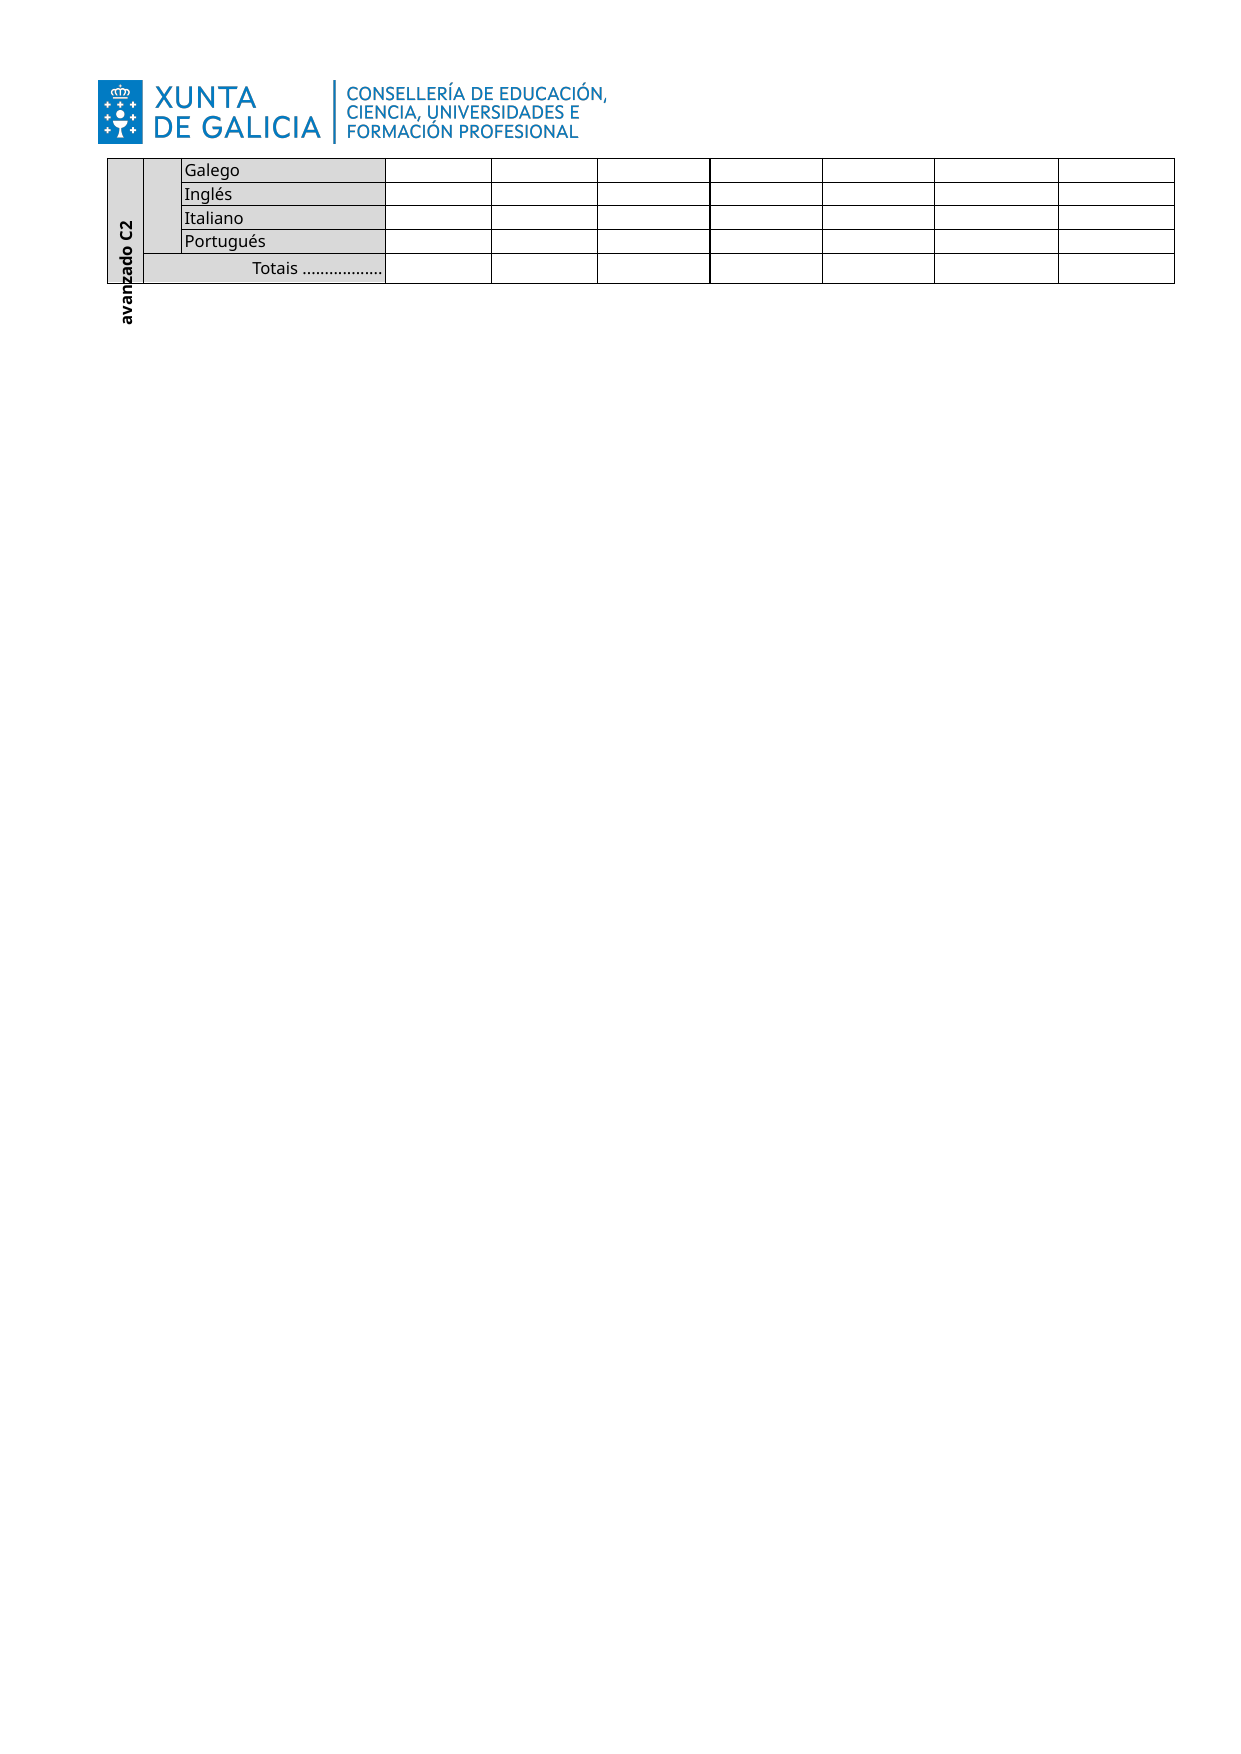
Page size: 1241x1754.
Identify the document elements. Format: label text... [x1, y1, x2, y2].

table_cell [598, 159, 709, 182]
table_cell [823, 206, 934, 229]
table_cell [823, 254, 934, 282]
table_cell [935, 254, 1058, 282]
table_cell [598, 183, 709, 205]
table_cell [386, 159, 491, 182]
table_cell [1059, 254, 1174, 282]
table_cell [711, 206, 822, 229]
table_cell [1059, 159, 1174, 182]
table_cell [1059, 183, 1174, 205]
table_cell [823, 159, 934, 182]
table_cell Inglés [182, 183, 385, 205]
table_cell [711, 254, 822, 282]
table_cell [1059, 206, 1174, 229]
table_cell [492, 206, 597, 229]
table_cell [935, 206, 1058, 229]
picture [98, 80, 607, 144]
table_cell [492, 230, 597, 253]
table_cell [492, 183, 597, 205]
table_cell [935, 230, 1058, 253]
table_cell [823, 183, 934, 205]
table_cell [386, 230, 491, 253]
table_cell Galego [182, 159, 385, 182]
table_cell [598, 230, 709, 253]
table_cell Portugués [182, 230, 385, 253]
table_cell Italiano [182, 206, 385, 229]
table_cell [492, 254, 597, 282]
table_cell Totais .................. [144, 254, 385, 282]
table_cell [711, 183, 822, 205]
table_cell [386, 254, 491, 282]
table_cell [711, 230, 822, 253]
table_cell [935, 159, 1058, 182]
table_cell [598, 206, 709, 229]
table_cell [823, 230, 934, 253]
table_cell [935, 183, 1058, 205]
table_cell [1059, 230, 1174, 253]
table_cell [386, 206, 491, 229]
table_cell [386, 183, 491, 205]
table_cell [598, 254, 709, 282]
table_cell [492, 159, 597, 182]
table_cell [711, 159, 822, 182]
